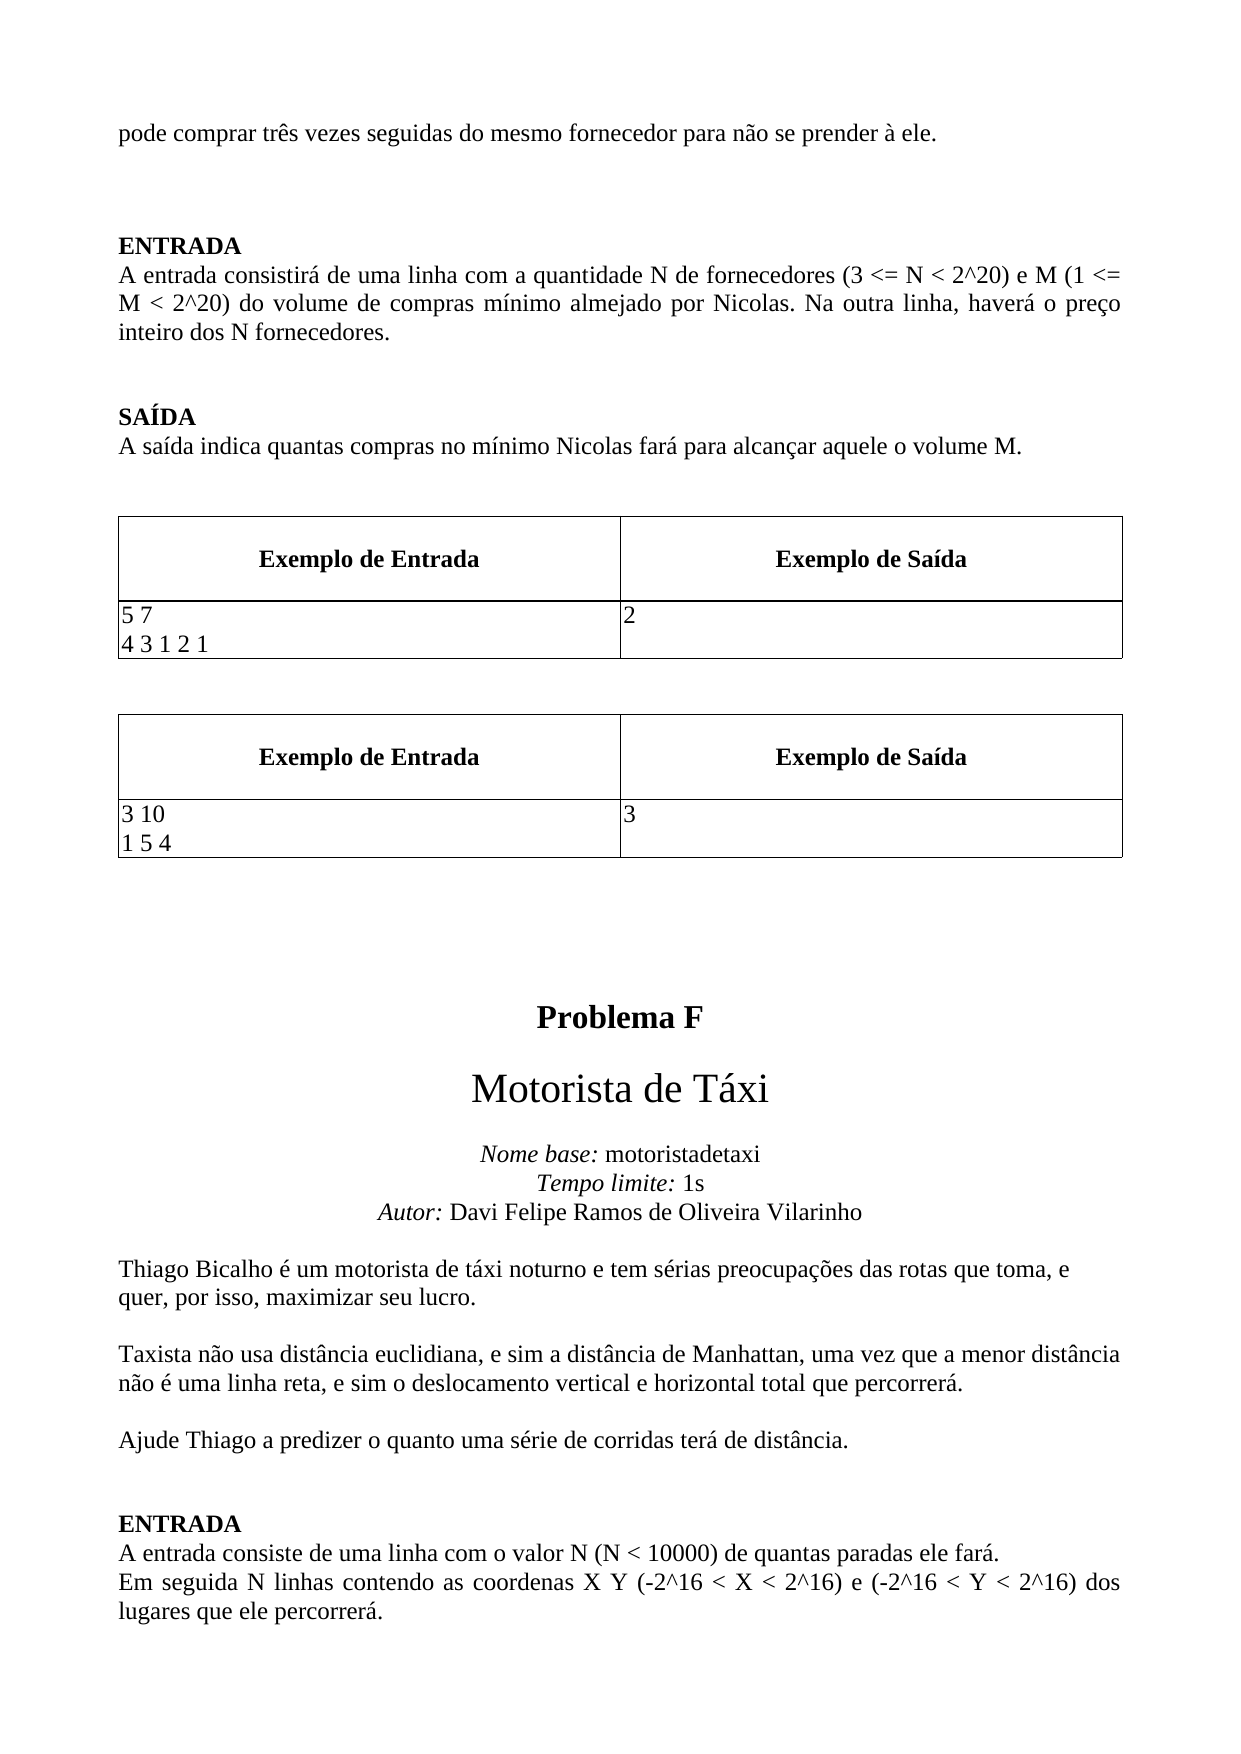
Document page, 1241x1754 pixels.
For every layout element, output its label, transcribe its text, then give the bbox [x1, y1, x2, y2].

text Em seguida N linhas contendo as coordenas X Y (-2^16 < X < 2^16) e (-2^16 < Y < 2^16) dos lugares que ele percorrerá. [118, 1567, 1122, 1624]
table_cell 3 10 1 5 4 [119, 800, 620, 857]
text ENTRADA [118, 231, 1122, 260]
text Taxista não usa distância euclidiana, e sim a distância de Manhattan, uma vez que a menor distância não é uma linha reta, e sim o deslocamento vertical e horizontal total que percorrerá. [118, 1339, 1122, 1397]
text Ajude Thiago a predizer o quanto uma série de corridas terá de distância. [118, 1425, 1122, 1453]
text Autor: Davi Felipe Ramos de Oliveira Vilarinho [118, 1197, 1122, 1226]
table_cell 3 [621, 800, 1122, 857]
text Nome base: motoristadetaxi [118, 1139, 1122, 1168]
table_cell 5 7 4 3 1 2 1 [119, 602, 620, 658]
text Problema F [118, 997, 1122, 1035]
text A saída indica quantas compras no mínimo Nicolas fará para alcançar aquele o volume M. [118, 431, 1122, 459]
table_header Exemplo de Saída [621, 517, 1122, 600]
text Thiago Bicalho é um motorista de táxi noturno e tem sérias preocupações das rotas que toma, e quer, por isso, maximizar seu lucro. [118, 1254, 1122, 1311]
table_header Exemplo de Entrada [119, 715, 620, 799]
text pode comprar três vezes seguidas do mesmo fornecedor para não se prender à ele. [118, 118, 1122, 147]
text SAÍDA [118, 402, 1122, 431]
text ENTRADA [118, 1509, 1122, 1538]
text A entrada consistirá de uma linha com a quantidade N de fornecedores (3 <= N < 2^20) e M (1 <= M < 2^20) do volume de compras mínimo almejado por Nicolas. Na outra linha, haverá o preço inteiro dos N fornecedores. [118, 260, 1122, 346]
text Tempo limite: 1s [118, 1168, 1122, 1197]
text Motorista de Táxi [118, 1063, 1122, 1111]
table_cell 2 [621, 602, 1122, 658]
text A entrada consiste de uma linha com o valor N (N < 10000) de quantas paradas ele fará. [118, 1538, 1122, 1567]
table_header Exemplo de Entrada [119, 517, 620, 600]
table_header Exemplo de Saída [621, 715, 1122, 799]
